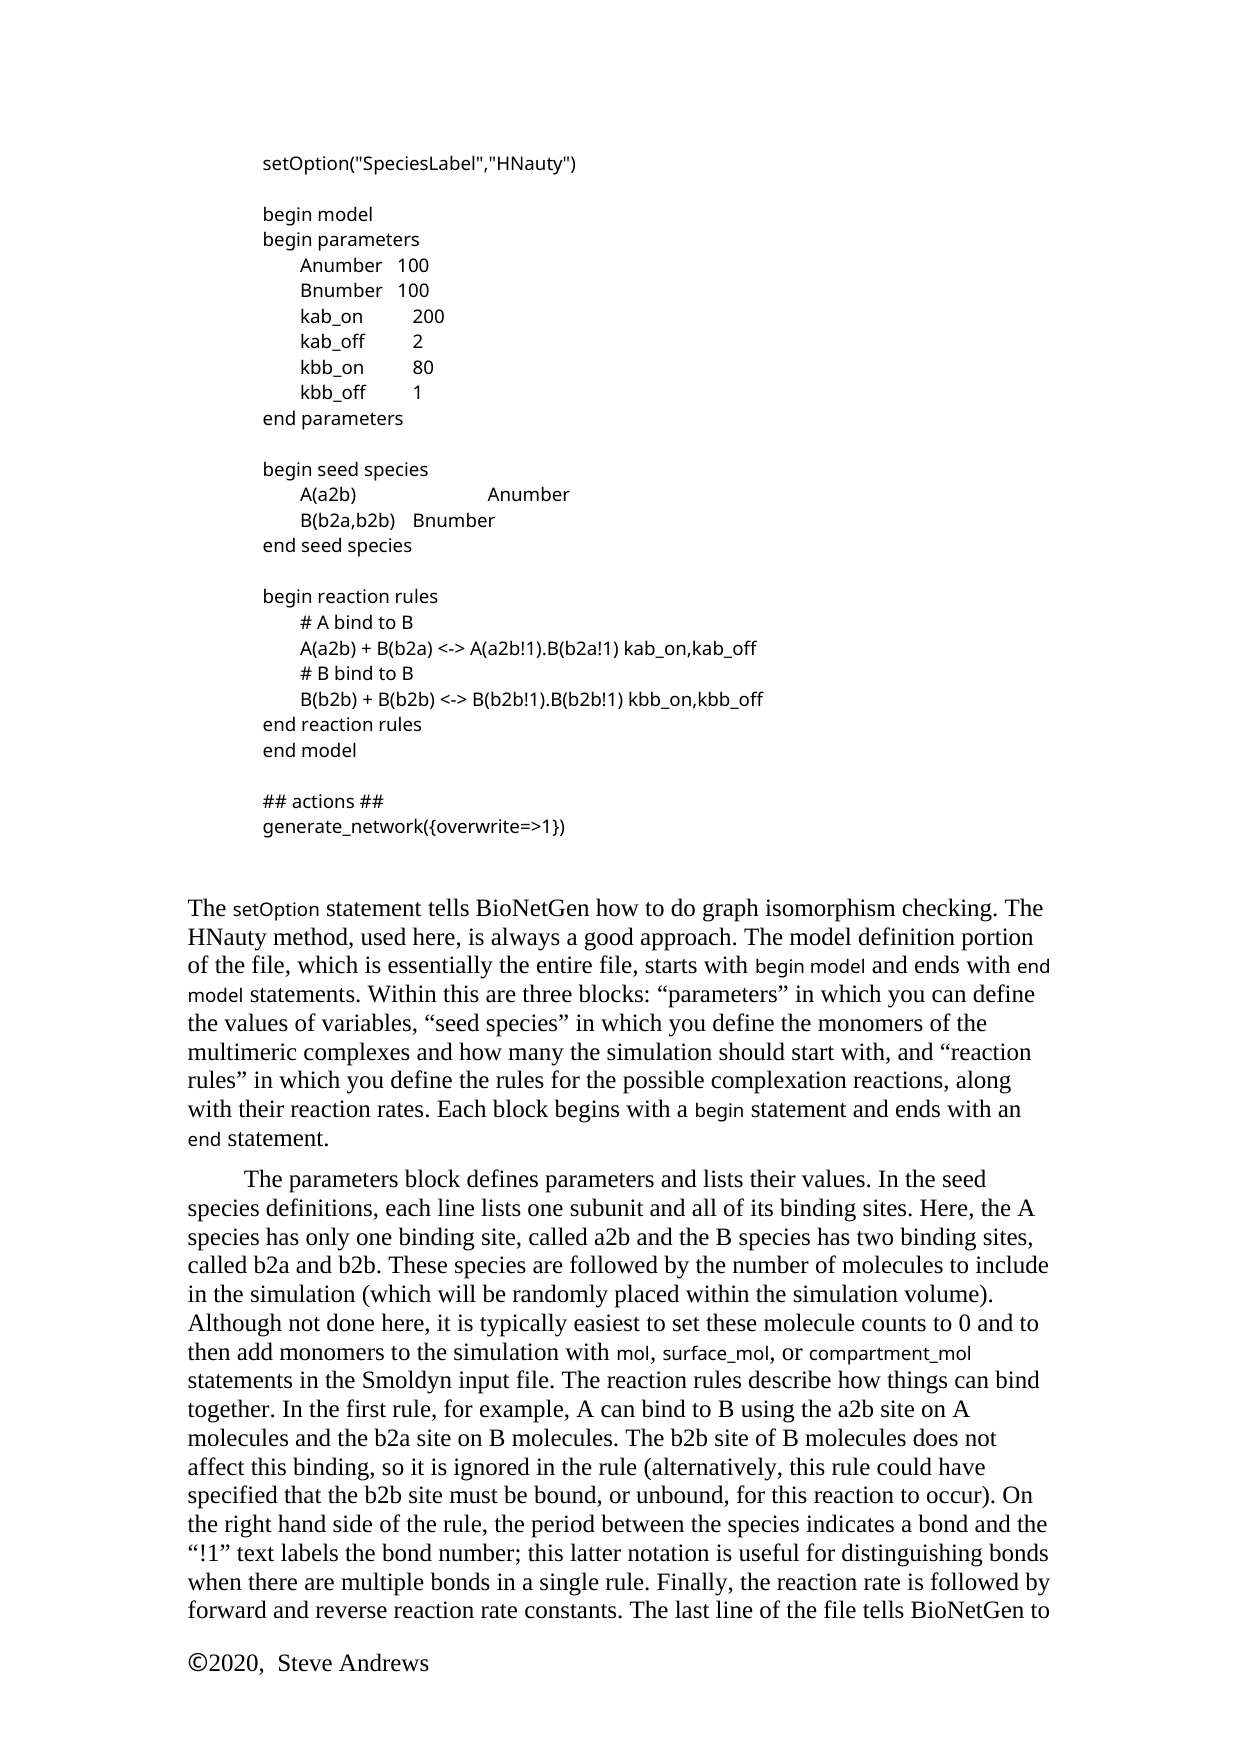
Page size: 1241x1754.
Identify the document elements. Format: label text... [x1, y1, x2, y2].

text end seed species [262, 533, 1053, 558]
text Bnumber 100 [262, 278, 1053, 303]
text end reaction rules [262, 711, 1053, 737]
text begin reaction rules [262, 584, 1053, 609]
text end model [262, 737, 1053, 762]
text begin parameters [262, 227, 1053, 252]
text generate_network({overwrite=>1}) [262, 813, 1053, 839]
text end parameters [262, 405, 1053, 431]
text The setOption statement tells BioNetGen how to do graph isomorphism checking. The HNauty method, used here, is always a good approach. The model definition portion of the file, which is essentially the entire file, starts with begin model and ends with end model statements. Within this are three blocks: “parameters” in which you can define the values of variables, “seed species” in which you define the monomers of the multimeric complexes and how many the simulation should start with, and “reaction rules” in which you define the rules for the possible complexation reactions, along with their reaction rates. Each block begins with a begin statement and ends with an end statement. [187, 893, 1053, 1152]
text Anumber 100 [262, 252, 1053, 278]
text A(a2b) Anumber [262, 482, 1053, 507]
text ## actions ## [262, 788, 1053, 813]
text setOption("SpeciesLabel","HNauty") [262, 150, 1053, 176]
text kbb_off 1 [262, 380, 1053, 405]
text # A bind to B [262, 609, 1053, 635]
text B(b2b) + B(b2b) <-> B(b2b!1).B(b2b!1) kbb_on,kbb_off [262, 686, 1053, 711]
text B(b2a,b2b) Bnumber [262, 507, 1053, 533]
text begin model [262, 201, 1053, 227]
text kab_off 2 [262, 329, 1053, 354]
text begin seed species [262, 456, 1053, 482]
text kbb_on 80 [262, 354, 1053, 380]
text kab_on 200 [262, 303, 1053, 329]
text The parameters block defines parameters and lists their values. In the seed species definitions, each line lists one subunit and all of its binding sites. Here, the A species has only one binding site, called a2b and the B species has two binding sites, called b2a and b2b. These species are followed by the number of molecules to include in the simulation (which will be randomly placed within the simulation volume). Although not done here, it is typically easiest to set these molecule counts to 0 and to then add monomers to the simulation with mol, surface_mol, or compartment_mol statements in the Smoldyn input file. The reaction rules describe how things can bind together. In the first rule, for example, A can bind to B using the a2b site on A molecules and the b2a site on B molecules. The b2b site of B molecules does not affect this binding, so it is ignored in the rule (alternatively, this rule could have specified that the b2b site must be bound, or unbound, for this reaction to occur). On the right hand side of the rule, the period between the species indicates a bond and the “!1” text labels the bond number; this latter notation is useful for distinguishing bonds when there are multiple bonds in a single rule. Finally, the reaction rate is followed by forward and reverse reaction rate constants. The last line of the file tells BioNetGen to [187, 1164, 1053, 1624]
text A(a2b) + B(b2a) <-> A(a2b!1).B(b2a!1) kab_on,kab_off [262, 635, 1053, 660]
text # B bind to B [262, 660, 1053, 686]
